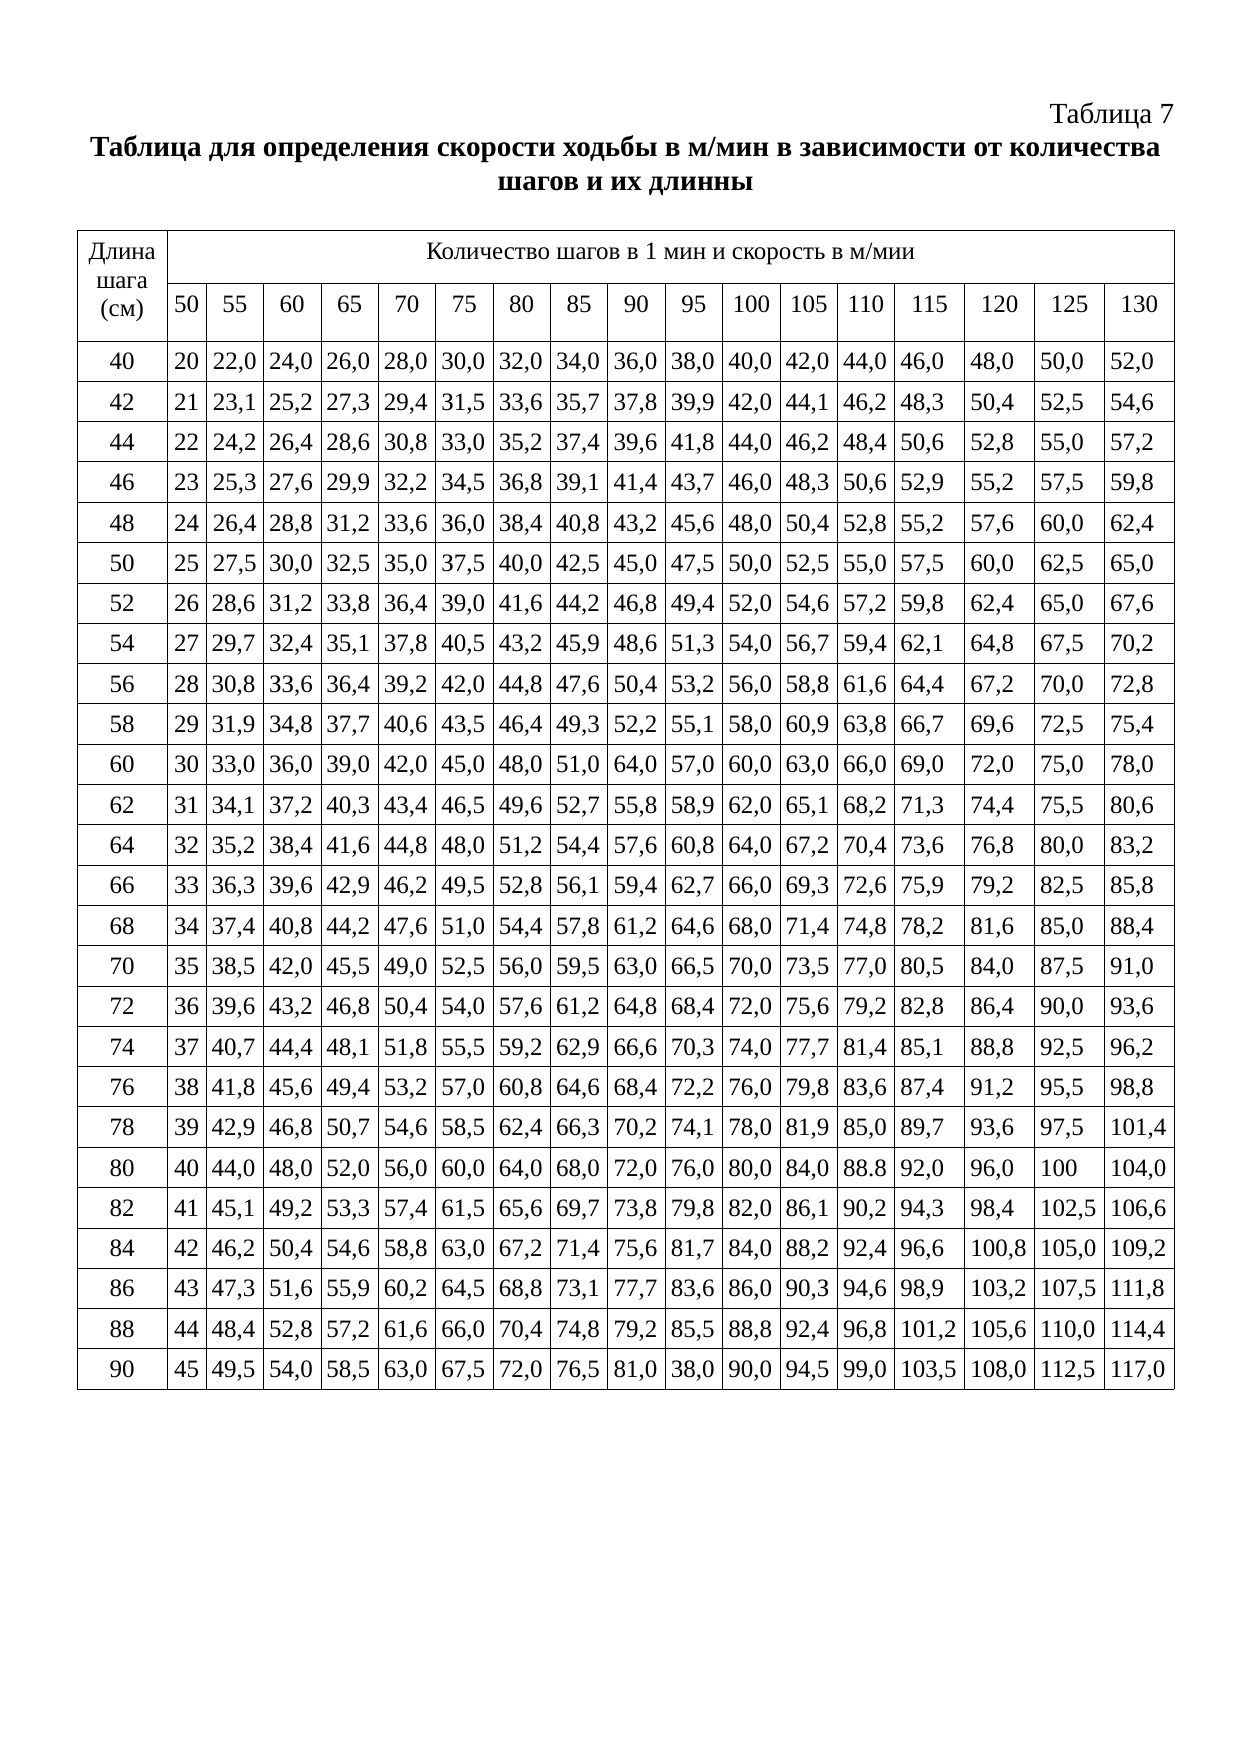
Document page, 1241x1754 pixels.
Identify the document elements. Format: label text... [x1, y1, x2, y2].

table_cell 43 [168, 1269, 206, 1308]
table_cell 95 [666, 284, 722, 341]
table_cell 46,8 [264, 1107, 321, 1147]
table_cell 92,4 [838, 1229, 894, 1268]
table_cell 70 [379, 284, 435, 341]
table_cell 44,0 [723, 422, 780, 461]
table_cell 85,1 [895, 1027, 964, 1066]
table_cell 22,0 [207, 342, 263, 381]
table_cell 62,1 [895, 624, 964, 663]
table_cell 88,4 [1105, 906, 1174, 945]
table_cell 90 [78, 1349, 167, 1389]
table_cell 56,0 [723, 664, 780, 703]
table_cell 48,1 [322, 1027, 378, 1066]
table_cell 40,0 [494, 543, 550, 582]
table_cell 37,4 [551, 422, 607, 461]
table_cell 78 [78, 1107, 167, 1147]
table_cell 92,5 [1035, 1027, 1104, 1066]
table_cell 55,2 [965, 462, 1034, 502]
table_cell 74,4 [965, 785, 1034, 824]
table_cell 36,0 [608, 342, 665, 381]
table_cell 58,5 [436, 1107, 493, 1147]
table_cell 109,2 [1105, 1229, 1174, 1268]
table_cell 57,0 [436, 1067, 493, 1106]
table_cell 100,8 [965, 1229, 1034, 1268]
table_cell 62,9 [551, 1027, 607, 1066]
table_cell 49,5 [436, 866, 493, 905]
table_cell 45,6 [264, 1067, 321, 1106]
table_cell 108,0 [965, 1349, 1034, 1389]
table_cell 61,2 [608, 906, 665, 945]
table_cell 61,6 [838, 664, 894, 703]
table_cell 70,0 [723, 946, 780, 986]
table_cell 98,8 [1105, 1067, 1174, 1106]
table_cell 65,6 [494, 1188, 550, 1227]
table_cell 39 [168, 1107, 206, 1147]
table_cell 29,4 [379, 382, 435, 421]
table_cell 72 [78, 987, 167, 1026]
table_cell 82 [78, 1188, 167, 1227]
table_cell 33 [168, 866, 206, 905]
table_cell 54,6 [322, 1229, 378, 1268]
table_cell 104,0 [1105, 1148, 1174, 1187]
table_cell 52,9 [895, 462, 964, 502]
table_cell 43,4 [379, 785, 435, 824]
table_cell 39,6 [264, 866, 321, 905]
table_cell 100 [1035, 1148, 1104, 1187]
table_cell 60 [264, 284, 321, 341]
table_cell 24,0 [264, 342, 321, 381]
table_cell 92,0 [895, 1148, 964, 1187]
table_cell 84 [78, 1229, 167, 1268]
table_cell 125 [1035, 284, 1104, 341]
table_cell 63,0 [781, 745, 837, 784]
table_cell 67,2 [781, 825, 837, 864]
table_cell 74,0 [723, 1027, 780, 1066]
table_cell 44,4 [264, 1027, 321, 1066]
table_cell 41,6 [494, 584, 550, 623]
table_cell 69,3 [781, 866, 837, 905]
table_cell 114,4 [1105, 1309, 1174, 1348]
table_cell 46,5 [436, 785, 493, 824]
table_cell 52 [78, 584, 167, 623]
table_cell 88,8 [965, 1027, 1034, 1066]
table_cell 76,8 [965, 825, 1034, 864]
table_cell 21 [168, 382, 206, 421]
table_cell 50,6 [895, 422, 964, 461]
table_cell 55,8 [608, 785, 665, 824]
table_cell 87,5 [1035, 946, 1104, 986]
table_cell 56,0 [494, 946, 550, 986]
table_cell 68,8 [494, 1269, 550, 1308]
table_cell 66,0 [436, 1309, 493, 1348]
table_cell 48,0 [264, 1148, 321, 1187]
table_cell 28,6 [207, 584, 263, 623]
table_cell 59,8 [1105, 462, 1174, 502]
table_cell 24 [168, 503, 206, 542]
table_cell 62,4 [494, 1107, 550, 1147]
table_cell 52,0 [322, 1148, 378, 1187]
table_cell 98,9 [895, 1269, 964, 1308]
table_cell 32,2 [379, 462, 435, 502]
table_cell 48,4 [207, 1309, 263, 1348]
table_cell 50,4 [965, 382, 1034, 421]
table_cell 76,0 [666, 1148, 722, 1187]
table_cell 72,0 [494, 1349, 550, 1389]
table_cell 54 [78, 624, 167, 663]
table_cell 58,0 [723, 704, 780, 744]
table_cell 96,0 [965, 1148, 1034, 1187]
table_cell 75,0 [1035, 745, 1104, 784]
table_cell 64,6 [551, 1067, 607, 1106]
table_cell 72,8 [1105, 664, 1174, 703]
table_cell 93,6 [1105, 987, 1174, 1026]
table_cell 60,0 [965, 543, 1034, 582]
table_cell 65,0 [1105, 543, 1174, 582]
table_cell 41,4 [608, 462, 665, 502]
table_cell 57,8 [551, 906, 607, 945]
table_cell 46,2 [207, 1229, 263, 1268]
table_cell 72,5 [1035, 704, 1104, 744]
table_cell 55,0 [1035, 422, 1104, 461]
table_cell 27 [168, 624, 206, 663]
table_cell 31,2 [322, 503, 378, 542]
table_cell 53,2 [379, 1067, 435, 1106]
table_cell 64,5 [436, 1269, 493, 1308]
table_cell 23,1 [207, 382, 263, 421]
table_cell 44,0 [838, 342, 894, 381]
table_cell 101,4 [1105, 1107, 1174, 1147]
table_cell 52,8 [965, 422, 1034, 461]
table_cell 64,0 [723, 825, 780, 864]
table_cell 78,2 [895, 906, 964, 945]
table_cell 89,7 [895, 1107, 964, 1147]
table_cell 105,0 [1035, 1229, 1104, 1268]
table_cell 25 [168, 543, 206, 582]
table_cell 76,0 [723, 1067, 780, 1106]
table_cell 36,8 [494, 462, 550, 502]
table_cell 52,8 [838, 503, 894, 542]
table_cell 81,4 [838, 1027, 894, 1066]
table_cell 86 [78, 1269, 167, 1308]
table_cell 32 [168, 825, 206, 864]
table_cell 30,8 [379, 422, 435, 461]
table_cell 51,0 [551, 745, 607, 784]
table_cell 56,7 [781, 624, 837, 663]
table_cell 27,5 [207, 543, 263, 582]
table_cell 64,6 [666, 906, 722, 945]
table_cell 30,8 [207, 664, 263, 703]
table_cell ЗЗ,6 [264, 664, 321, 703]
table_cell 107,5 [1035, 1269, 1104, 1308]
table_cell 28,0 [379, 342, 435, 381]
table_cell 40 [168, 1148, 206, 1187]
table_cell 36,4 [379, 584, 435, 623]
table_cell 58,8 [379, 1229, 435, 1268]
table_cell 88,8 [723, 1309, 780, 1348]
table_cell 39,6 [207, 987, 263, 1026]
table_cell 49,5 [207, 1349, 263, 1389]
table_header Количество шагов в 1 мин и скорость в м/мии [168, 231, 1174, 283]
table_cell 57,4 [379, 1188, 435, 1227]
table_cell 76,5 [551, 1349, 607, 1389]
table_cell 20 [168, 342, 206, 381]
table_cell 52,5 [1035, 382, 1104, 421]
table_cell 69,7 [551, 1188, 607, 1227]
table_cell 36,3 [207, 866, 263, 905]
table_cell 77,7 [781, 1027, 837, 1066]
table_cell 38,4 [494, 503, 550, 542]
table_cell 57,6 [494, 987, 550, 1026]
table_cell 32,0 [494, 342, 550, 381]
table_cell 35 [168, 946, 206, 986]
table_cell 43,7 [666, 462, 722, 502]
table_cell 64,4 [895, 664, 964, 703]
table_cell 90,2 [838, 1188, 894, 1227]
table_cell 48,3 [781, 462, 837, 502]
table_cell 88 [78, 1309, 167, 1348]
table_cell 46,0 [723, 462, 780, 502]
table_header Длина шага (см) [78, 231, 167, 341]
table_cell 50,4 [781, 503, 837, 542]
table_cell 66,3 [551, 1107, 607, 1147]
table_cell 70,2 [608, 1107, 665, 1147]
table_cell 75,6 [608, 1229, 665, 1268]
table_cell 46,4 [494, 704, 550, 744]
table_cell 64,8 [965, 624, 1034, 663]
table_cell 44,8 [379, 825, 435, 864]
table_cell 30 [168, 745, 206, 784]
table_cell 79,8 [781, 1067, 837, 1106]
table_cell 66,7 [895, 704, 964, 744]
table_cell 106,6 [1105, 1188, 1174, 1227]
table_cell 94,3 [895, 1188, 964, 1227]
table_cell 76 [78, 1067, 167, 1106]
table_cell 60,0 [723, 745, 780, 784]
table_cell 46,8 [608, 584, 665, 623]
table_cell 51,6 [264, 1269, 321, 1308]
table_cell 70,3 [666, 1027, 722, 1066]
table_cell 70,2 [1105, 624, 1174, 663]
table_cell 50,0 [723, 543, 780, 582]
table_cell 40 [78, 342, 167, 381]
table_cell 29,9 [322, 462, 378, 502]
table_cell 40,7 [207, 1027, 263, 1066]
table_cell 58,8 [781, 664, 837, 703]
table_cell 99,0 [838, 1349, 894, 1389]
table_cell 43,5 [436, 704, 493, 744]
table_cell 51,8 [379, 1027, 435, 1066]
table_cell 117,0 [1105, 1349, 1174, 1389]
table_cell 73,1 [551, 1269, 607, 1308]
table_cell 30,0 [264, 543, 321, 582]
table_cell 79,2 [965, 866, 1034, 905]
table_cell 52,2 [608, 704, 665, 744]
table_cell 38,0 [666, 1349, 722, 1389]
table_cell 57,5 [895, 543, 964, 582]
table_cell 115 [895, 284, 964, 341]
table_cell 31 [168, 785, 206, 824]
table_cell 68 [78, 906, 167, 945]
table_cell 43,2 [494, 624, 550, 663]
table_cell 26,4 [207, 503, 263, 542]
table_cell 38,4 [264, 825, 321, 864]
table_cell 42,0 [436, 664, 493, 703]
table_cell 48,0 [436, 825, 493, 864]
table_cell 69,0 [895, 745, 964, 784]
table_cell 90,З [781, 1269, 837, 1308]
table_cell 96,8 [838, 1309, 894, 1348]
table_cell 91,0 [1105, 946, 1174, 986]
table_cell 81,9 [781, 1107, 837, 1147]
table_cell 62,4 [1105, 503, 1174, 542]
table_cell 44 [78, 422, 167, 461]
table_cell 81,6 [965, 906, 1034, 945]
table_cell 37,8 [608, 382, 665, 421]
table_cell 50,4 [264, 1229, 321, 1268]
table_cell 52,5 [436, 946, 493, 986]
table_cell 54,6 [781, 584, 837, 623]
table_cell 60 [78, 745, 167, 784]
table_cell 45,9 [551, 624, 607, 663]
table_cell 59,8 [895, 584, 964, 623]
table_cell 78,0 [723, 1107, 780, 1147]
table_cell 46,2 [781, 422, 837, 461]
table_cell 63,8 [838, 704, 894, 744]
table_cell 84,0 [723, 1229, 780, 1268]
table_cell 39,0 [436, 584, 493, 623]
table_cell 62,5 [1035, 543, 1104, 582]
table_cell 70,4 [838, 825, 894, 864]
table_cell 41,8 [666, 422, 722, 461]
table_cell 58,5 [322, 1349, 378, 1389]
table_cell 46,2 [379, 866, 435, 905]
table_cell 35,1 [322, 624, 378, 663]
table_cell 52,0 [723, 584, 780, 623]
table_cell 90,0 [723, 1349, 780, 1389]
table_cell 40,6 [379, 704, 435, 744]
table_cell 66 [78, 866, 167, 905]
table_cell 85,0 [838, 1107, 894, 1147]
table_cell 90 [608, 284, 665, 341]
table_cell 23 [168, 462, 206, 502]
table_cell 39,2 [379, 664, 435, 703]
table_cell 66,6 [608, 1027, 665, 1066]
table_cell 62,4 [965, 584, 1034, 623]
table_cell 57,2 [1105, 422, 1174, 461]
table_cell 77,0 [838, 946, 894, 986]
table_cell 94,6 [838, 1269, 894, 1308]
table_cell 36,4 [322, 664, 378, 703]
table_cell 60,8 [494, 1067, 550, 1106]
table_cell 26,4 [264, 422, 321, 461]
table_cell 57,2 [322, 1309, 378, 1348]
table_cell 62 [78, 785, 167, 824]
table_cell 42,0 [781, 342, 837, 381]
table_cell 44,2 [322, 906, 378, 945]
table_cell 48,0 [494, 745, 550, 784]
table_cell 95,5 [1035, 1067, 1104, 1106]
table_cell 57,6 [608, 825, 665, 864]
table_cell 42,0 [379, 745, 435, 784]
table_cell 52,8 [264, 1309, 321, 1348]
table_cell 68,4 [666, 987, 722, 1026]
table_cell 54,6 [379, 1107, 435, 1147]
table_cell 83,2 [1105, 825, 1174, 864]
table_cell 64 [78, 825, 167, 864]
table_cell 97,5 [1035, 1107, 1104, 1147]
table_cell 61,5 [436, 1188, 493, 1227]
table_cell 42,0 [723, 382, 780, 421]
table_cell 85,0 [1035, 906, 1104, 945]
table_cell 40,8 [264, 906, 321, 945]
table_cell 59,5 [551, 946, 607, 986]
table_cell 45,1 [207, 1188, 263, 1227]
table_cell 60,2 [379, 1269, 435, 1308]
table_cell 91,2 [965, 1067, 1034, 1106]
table_cell 110 [838, 284, 894, 341]
table_cell 26 [168, 584, 206, 623]
table_cell 61,2 [551, 987, 607, 1026]
table_cell 66,5 [666, 946, 722, 986]
table_cell 46,0 [895, 342, 964, 381]
table_cell 35,2 [494, 422, 550, 461]
table_cell 50,7 [322, 1107, 378, 1147]
table_cell 49,4 [322, 1067, 378, 1106]
table_cell 25,3 [207, 462, 263, 502]
table_cell 54,6 [1105, 382, 1174, 421]
table_cell 77,7 [608, 1269, 665, 1308]
table_cell 105 [781, 284, 837, 341]
table_cell 44 [168, 1309, 206, 1348]
table_cell 40,8 [551, 503, 607, 542]
table_cell 44,2 [551, 584, 607, 623]
table_cell 52,0 [1105, 342, 1174, 381]
table_cell 86,4 [965, 987, 1034, 1026]
table_cell 71,4 [781, 906, 837, 945]
table_cell 93,6 [965, 1107, 1034, 1147]
table_cell 84,0 [781, 1148, 837, 1187]
table_cell 37,8 [379, 624, 435, 663]
table_cell 48,6 [608, 624, 665, 663]
table_cell 44,1 [781, 382, 837, 421]
table_cell 86,0 [723, 1269, 780, 1308]
table_cell 42 [78, 382, 167, 421]
table_cell 80,5 [895, 946, 964, 986]
table_cell 79,2 [608, 1309, 665, 1348]
table_cell 84,0 [965, 946, 1034, 986]
table_cell 24,2 [207, 422, 263, 461]
table_cell 62,0 [723, 785, 780, 824]
table_cell 56 [78, 664, 167, 703]
table_cell 83,6 [666, 1269, 722, 1308]
table_cell 73,8 [608, 1188, 665, 1227]
text Таблица 7 [77, 96, 1174, 129]
table_cell 55 [207, 284, 263, 341]
table_cell 66,0 [838, 745, 894, 784]
table_cell 37,4 [207, 906, 263, 945]
table_cell 42,0 [264, 946, 321, 986]
table_cell 52,8 [494, 866, 550, 905]
table_cell 111,8 [1105, 1269, 1174, 1308]
table_cell 57,2 [838, 584, 894, 623]
table_cell 110,0 [1035, 1309, 1104, 1348]
table_cell 57,0 [666, 745, 722, 784]
table_cell 50 [168, 284, 206, 341]
table_cell 30,0 [436, 342, 493, 381]
table_cell 50,0 [1035, 342, 1104, 381]
table_cell 60,8 [666, 825, 722, 864]
table_cell 44,8 [494, 664, 550, 703]
table_cell 60,9 [781, 704, 837, 744]
table_cell 39,1 [551, 462, 607, 502]
table_cell 58,9 [666, 785, 722, 824]
table_cell 33,6 [494, 382, 550, 421]
table_cell 67,2 [494, 1229, 550, 1268]
table_cell 54,0 [723, 624, 780, 663]
table_cell 47,3 [207, 1269, 263, 1308]
table_cell 26,0 [322, 342, 378, 381]
table_cell 28,6 [322, 422, 378, 461]
table_cell 43,2 [608, 503, 665, 542]
table_cell 54,0 [264, 1349, 321, 1389]
table_cell 32,5 [322, 543, 378, 582]
table_cell 49,2 [264, 1188, 321, 1227]
table_cell 42,5 [551, 543, 607, 582]
table_cell 50 [78, 543, 167, 582]
table_cell 71,4 [551, 1229, 607, 1268]
table_cell 54,4 [551, 825, 607, 864]
table_cell 75,9 [895, 866, 964, 905]
table_cell 52,7 [551, 785, 607, 824]
table_cell 45,0 [436, 745, 493, 784]
table_cell 68,0 [551, 1148, 607, 1187]
table_cell 62,7 [666, 866, 722, 905]
table_cell 79,8 [666, 1188, 722, 1227]
table_cell 42,9 [207, 1107, 263, 1147]
table_cell 55,1 [666, 704, 722, 744]
table_cell 130 [1105, 284, 1174, 341]
table_cell 28 [168, 664, 206, 703]
table_cell 55,5 [436, 1027, 493, 1066]
table_cell 68,0 [723, 906, 780, 945]
table_cell 45,5 [322, 946, 378, 986]
table_cell 33,0 [436, 422, 493, 461]
table_cell 46 [78, 462, 167, 502]
table_cell 58 [78, 704, 167, 744]
table_cell 38,5 [207, 946, 263, 986]
table_cell 61,6 [379, 1309, 435, 1348]
table_cell 88,2 [781, 1229, 837, 1268]
table_cell 36,0 [264, 745, 321, 784]
table_cell 80 [494, 284, 550, 341]
table_cell 35,2 [207, 825, 263, 864]
table_cell 37 [168, 1027, 206, 1066]
table_cell 31,9 [207, 704, 263, 744]
table_cell 36 [168, 987, 206, 1026]
table_cell 45,0 [608, 543, 665, 582]
table_cell 87,4 [895, 1067, 964, 1106]
table_cell 49,6 [494, 785, 550, 824]
table_cell 64,0 [608, 745, 665, 784]
table_cell 105,6 [965, 1309, 1034, 1348]
table_cell 31,2 [264, 584, 321, 623]
table_cell 46,8 [322, 987, 378, 1026]
table_cell 42,9 [322, 866, 378, 905]
table_cell 72,0 [608, 1148, 665, 1187]
table_cell 85,8 [1105, 866, 1174, 905]
table_cell 68,2 [838, 785, 894, 824]
text Таблица для определения скорости ходьбы в м/мин в зависимости от количества шагов и их длинны [77, 129, 1174, 197]
table_cell 64,0 [494, 1148, 550, 1187]
table_cell 42 [168, 1229, 206, 1268]
table_cell 40,3 [322, 785, 378, 824]
table_cell 66,0 [723, 866, 780, 905]
table_cell 35,7 [551, 382, 607, 421]
table_cell 70,0 [1035, 664, 1104, 703]
table_cell 27,3 [322, 382, 378, 421]
table_cell 39,0 [322, 745, 378, 784]
table_cell 70 [78, 946, 167, 986]
table_cell 54,4 [494, 906, 550, 945]
table_cell 49,0 [379, 946, 435, 986]
table_cell 34,0 [551, 342, 607, 381]
table_cell 70,4 [494, 1309, 550, 1348]
table_cell 75,4 [1105, 704, 1174, 744]
table_cell 38 [168, 1067, 206, 1106]
table_cell 96,6 [895, 1229, 964, 1268]
table_cell 82,0 [723, 1188, 780, 1227]
table_cell 81,7 [666, 1229, 722, 1268]
table_cell 55,2 [895, 503, 964, 542]
table_cell 50,4 [608, 664, 665, 703]
table_cell 33,6 [379, 503, 435, 542]
table_cell 68,4 [608, 1067, 665, 1106]
table_cell 72,6 [838, 866, 894, 905]
table_cell 50,6 [838, 462, 894, 502]
table_cell 41,6 [322, 825, 378, 864]
table_cell 67,2 [965, 664, 1034, 703]
table_cell 56,0 [379, 1148, 435, 1187]
table_cell 39,9 [666, 382, 722, 421]
table_cell 57,6 [965, 503, 1034, 542]
table_cell 69,6 [965, 704, 1034, 744]
table_cell З1,5 [436, 382, 493, 421]
table_cell 86,1 [781, 1188, 837, 1227]
table_cell 22 [168, 422, 206, 461]
table_cell 29,7 [207, 624, 263, 663]
table_cell 34,1 [207, 785, 263, 824]
table_cell 50,4 [379, 987, 435, 1026]
table_cell 25,2 [264, 382, 321, 421]
table_cell 63,0 [436, 1229, 493, 1268]
table_cell 67,5 [436, 1349, 493, 1389]
table_cell 60,0 [436, 1148, 493, 1187]
table_cell 45 [168, 1349, 206, 1389]
table_cell 73,6 [895, 825, 964, 864]
table_cell 43,2 [264, 987, 321, 1026]
table_cell 52,5 [781, 543, 837, 582]
table_cell 80,0 [723, 1148, 780, 1187]
table_cell З7,5 [436, 543, 493, 582]
table_cell 34,8 [264, 704, 321, 744]
table_cell 39,6 [608, 422, 665, 461]
table_cell 80,6 [1105, 785, 1174, 824]
table_cell 102,5 [1035, 1188, 1104, 1227]
table_cell 40,5 [436, 624, 493, 663]
table_cell 71,3 [895, 785, 964, 824]
table_cell 56,1 [551, 866, 607, 905]
table_cell 48,3 [895, 382, 964, 421]
table_cell 82,5 [1035, 866, 1104, 905]
table_cell 33,0 [207, 745, 263, 784]
table_cell 80,0 [1035, 825, 1104, 864]
table_cell 41 [168, 1188, 206, 1227]
table_cell 74,1 [666, 1107, 722, 1147]
table_cell 72,0 [723, 987, 780, 1026]
table_cell 82,8 [895, 987, 964, 1026]
table_cell 85 [551, 284, 607, 341]
table_cell 64,8 [608, 987, 665, 1026]
table_cell 55,0 [838, 543, 894, 582]
table_cell 54,0 [436, 987, 493, 1026]
table_cell 74,8 [551, 1309, 607, 1348]
table_cell 60,0 [1035, 503, 1104, 542]
table_cell 28,8 [264, 503, 321, 542]
table_cell 55,9 [322, 1269, 378, 1308]
table_cell 103,5 [895, 1349, 964, 1389]
table_cell 112,5 [1035, 1349, 1104, 1389]
table_cell 49,3 [551, 704, 607, 744]
table_cell 67,5 [1035, 624, 1104, 663]
table_cell 103,2 [965, 1269, 1034, 1308]
table_cell 51,3 [666, 624, 722, 663]
table_cell 75 [436, 284, 493, 341]
table_cell 98,4 [965, 1188, 1034, 1227]
table_cell 47,6 [551, 664, 607, 703]
table_cell 75,5 [1035, 785, 1104, 824]
table_cell 59,4 [608, 866, 665, 905]
table_cell 51,2 [494, 825, 550, 864]
table_cell 59,4 [838, 624, 894, 663]
table_cell 34,5 [436, 462, 493, 502]
table_cell 72,0 [965, 745, 1034, 784]
table_cell 78,0 [1105, 745, 1174, 784]
table_cell 120 [965, 284, 1034, 341]
table_cell 48,0 [965, 342, 1034, 381]
table_cell 37,7 [322, 704, 378, 744]
table_cell 67,6 [1105, 584, 1174, 623]
table_cell 48,4 [838, 422, 894, 461]
table_cell 47,5 [666, 543, 722, 582]
table_cell 63,0 [608, 946, 665, 986]
table_cell 29 [168, 704, 206, 744]
table_cell 47,6 [379, 906, 435, 945]
table_cell 75,6 [781, 987, 837, 1026]
table_cell 41,8 [207, 1067, 263, 1106]
table_cell 34 [168, 906, 206, 945]
table_cell 46,2 [838, 382, 894, 421]
table_cell 37,2 [264, 785, 321, 824]
table_cell 74 [78, 1027, 167, 1066]
table_cell 90,0 [1035, 987, 1104, 1026]
table_cell 88.8 [838, 1148, 894, 1187]
table_cell 51,0 [436, 906, 493, 945]
table_cell 73,5 [781, 946, 837, 986]
table_cell 92,4 [781, 1309, 837, 1348]
table_cell 100 [723, 284, 780, 341]
table_cell 45,6 [666, 503, 722, 542]
table_cell 65,1 [781, 785, 837, 824]
table_cell 48,0 [723, 503, 780, 542]
table_cell 27,6 [264, 462, 321, 502]
table_cell 81,0 [608, 1349, 665, 1389]
table_cell 79,2 [838, 987, 894, 1026]
table_cell 80 [78, 1148, 167, 1187]
table_cell 40,0 [723, 342, 780, 381]
table_cell 38,0 [666, 342, 722, 381]
table_cell 72,2 [666, 1067, 722, 1106]
table_cell 53,2 [666, 664, 722, 703]
table_cell 65 [322, 284, 378, 341]
table_cell 32,4 [264, 624, 321, 663]
table_cell 48 [78, 503, 167, 542]
table_cell 74,8 [838, 906, 894, 945]
table_cell 59,2 [494, 1027, 550, 1066]
table_cell 53,3 [322, 1188, 378, 1227]
table_cell 8З,6 [838, 1067, 894, 1106]
table_cell 65,0 [1035, 584, 1104, 623]
table_cell З5,0 [379, 543, 435, 582]
table_cell З6,0 [436, 503, 493, 542]
table_cell 49,4 [666, 584, 722, 623]
table_cell 44,0 [207, 1148, 263, 1187]
table_cell 57,5 [1035, 462, 1104, 502]
table_cell 85,5 [666, 1309, 722, 1348]
table_cell 96,2 [1105, 1027, 1174, 1066]
table_cell 63,0 [379, 1349, 435, 1389]
table_cell 33,8 [322, 584, 378, 623]
table_cell 101,2 [895, 1309, 964, 1348]
table_cell 94,5 [781, 1349, 837, 1389]
